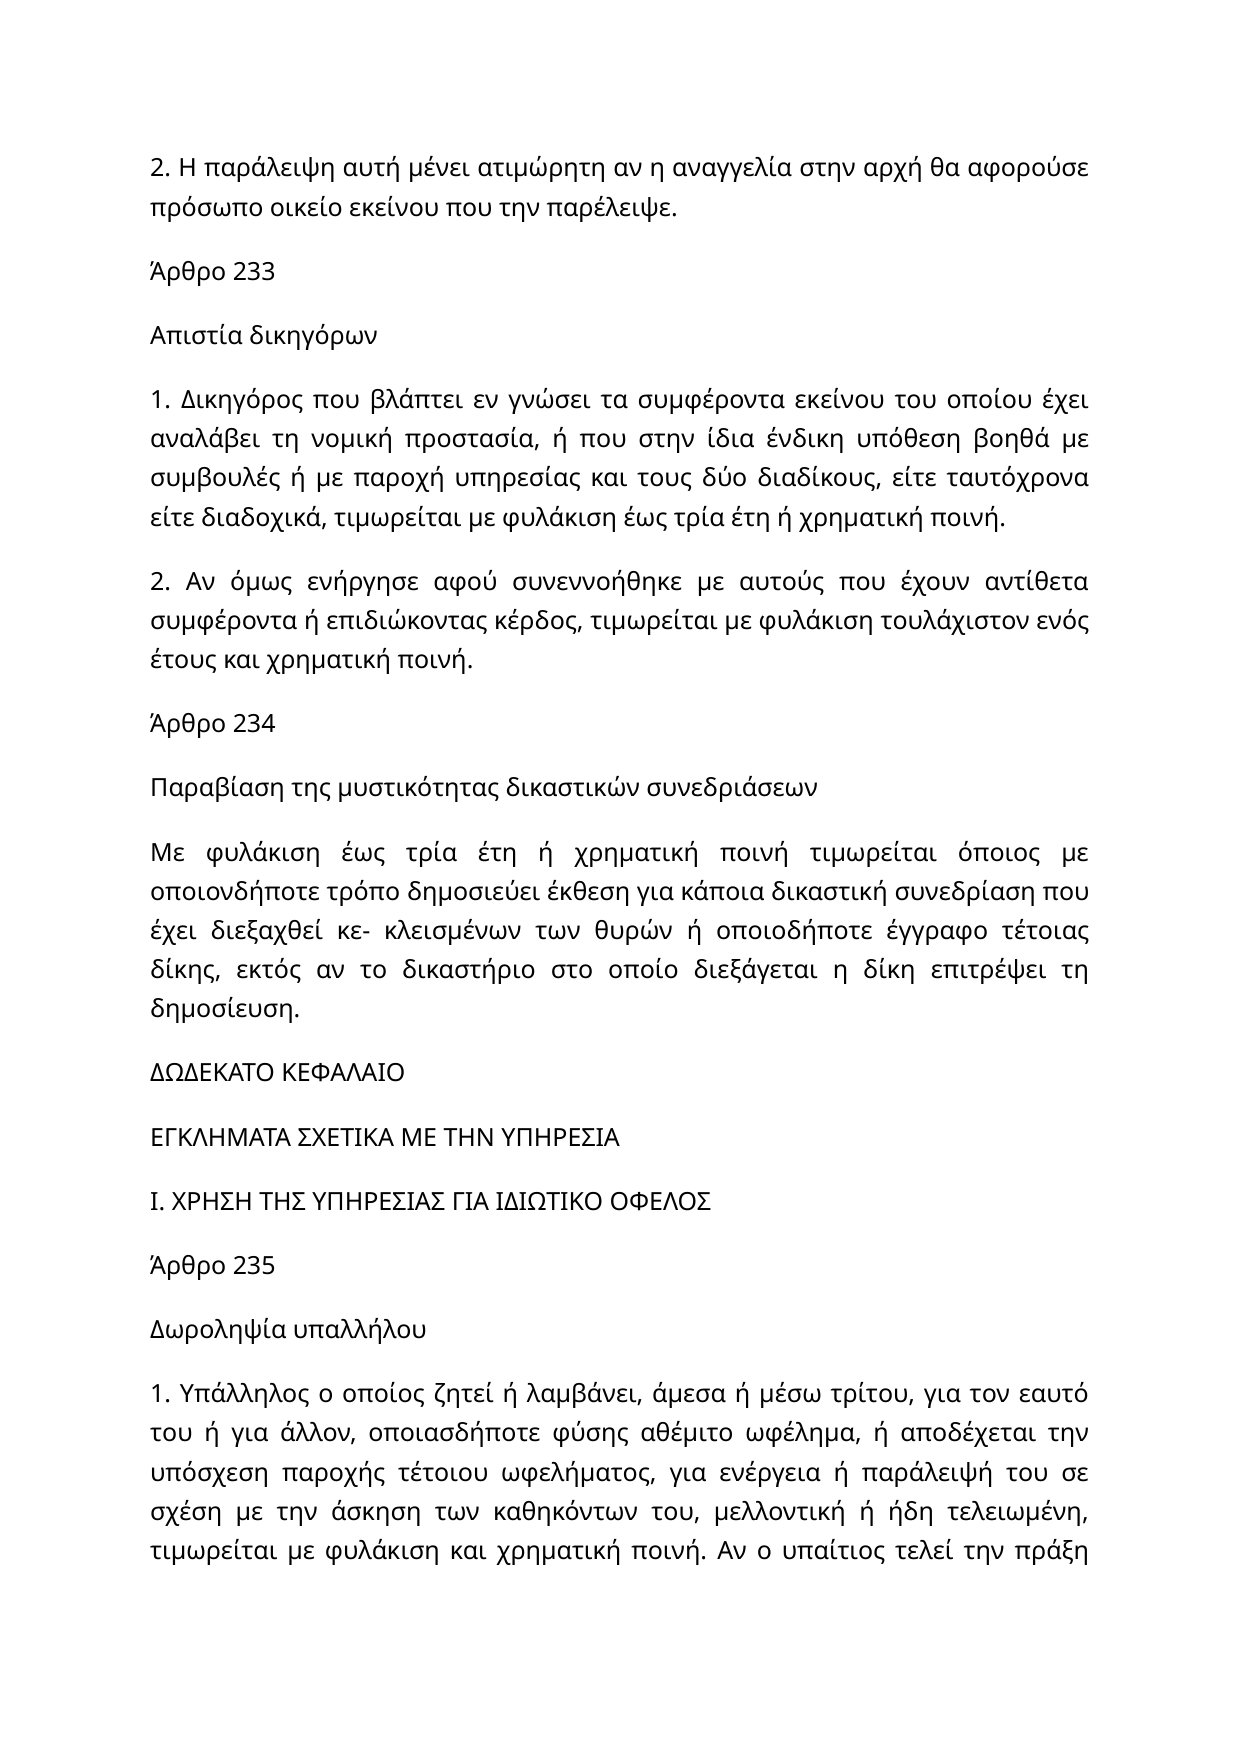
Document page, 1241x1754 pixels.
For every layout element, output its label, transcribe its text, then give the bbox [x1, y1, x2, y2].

text 2. Η παράλειψη αυτή μένει ατιμώρητη αν η αναγγελία στην αρχή θα αφορούσε πρόσωπο οικείο εκείνου που την παρέλειψε. [150, 150, 1090, 223]
text Με φυλάκιση έως τρία έτη ή χρηματική ποινή τιμωρείται όποιος με οποιονδήποτε τρόπο δημοσιεύει έκθεση για κάποια δικαστική συνεδρίαση που έχει διεξαχθεί κε- κλεισμένων των θυρών ή οποιοδήποτε έγγραφο τέτοιας δίκης, εκτός αν το δικαστήριο στο οποίο διεξάγεται η δίκη επιτρέψει τη δημοσίευση. [150, 834, 1090, 1025]
text 1. Δικηγόρος που βλάπτει εν γνώσει τα συμφέροντα εκείνου του οποίου έχει αναλάβει τη νομική προστασία, ή που στην ίδια ένδικη υπόθεση βοηθά με συμβουλές ή με παροχή υπηρεσίας και τους δύο διαδίκους, είτε ταυτόχρονα είτε διαδοχικά, τιμωρείται με φυλάκιση έως τρία έτη ή χρηματική ποινή. [150, 382, 1090, 533]
text ΔΩΔΕΚΑΤΟ ΚΕΦΑΛΑΙΟ [150, 1055, 1090, 1089]
text Άρθρο 233 [150, 253, 1090, 287]
text Ι. ΧΡΗΣΗ ΤΗΣ ΥΠΗΡΕΣΙΑΣ ΓΙΑ ΙΔΙΩΤΙΚΟ ΟΦΕΛΟΣ [150, 1183, 1090, 1217]
text Παραβίαση της μυστικότητας δικαστικών συνεδριάσεων [150, 770, 1090, 804]
text ΕΓΚΛΗΜΑΤΑ ΣΧΕΤΙΚΑ ΜΕ ΤΗΝ ΥΠΗΡΕΣΙΑ [150, 1119, 1090, 1153]
text Δωροληψία υπαλλήλου [150, 1312, 1090, 1346]
text Άρθρο 235 [150, 1247, 1090, 1282]
text 2. Αν όμως ενήργησε αφού συνεννοήθηκε με αυτούς που έχουν αντίθετα συμφέροντα ή επιδιώκοντας κέρδος, τιμωρείται με φυλάκιση τουλάχιστον ενός έτους και χρηματική ποινή. [150, 563, 1090, 676]
text Άρθρο 234 [150, 706, 1090, 740]
text Απιστία δικηγόρων [150, 317, 1090, 352]
text 1. Υπάλληλος ο οποίος ζητεί ή λαμβάνει, άμεσα ή μέσω τρίτου, για τον εαυτό του ή για άλλον, οποιασδήποτε φύσης αθέμιτο ωφέλημα, ή αποδέχεται την υπόσχεση παροχής τέτοιου ωφελήματος, για ενέργεια ή παράλειψή του σε σχέση με την άσκηση των καθηκόντων του, μελλοντική ή ήδη τελειωμένη, τιμωρείται με φυλάκιση και χρηματική ποινή. Αν ο υπαίτιος τελεί την πράξη [150, 1376, 1090, 1567]
